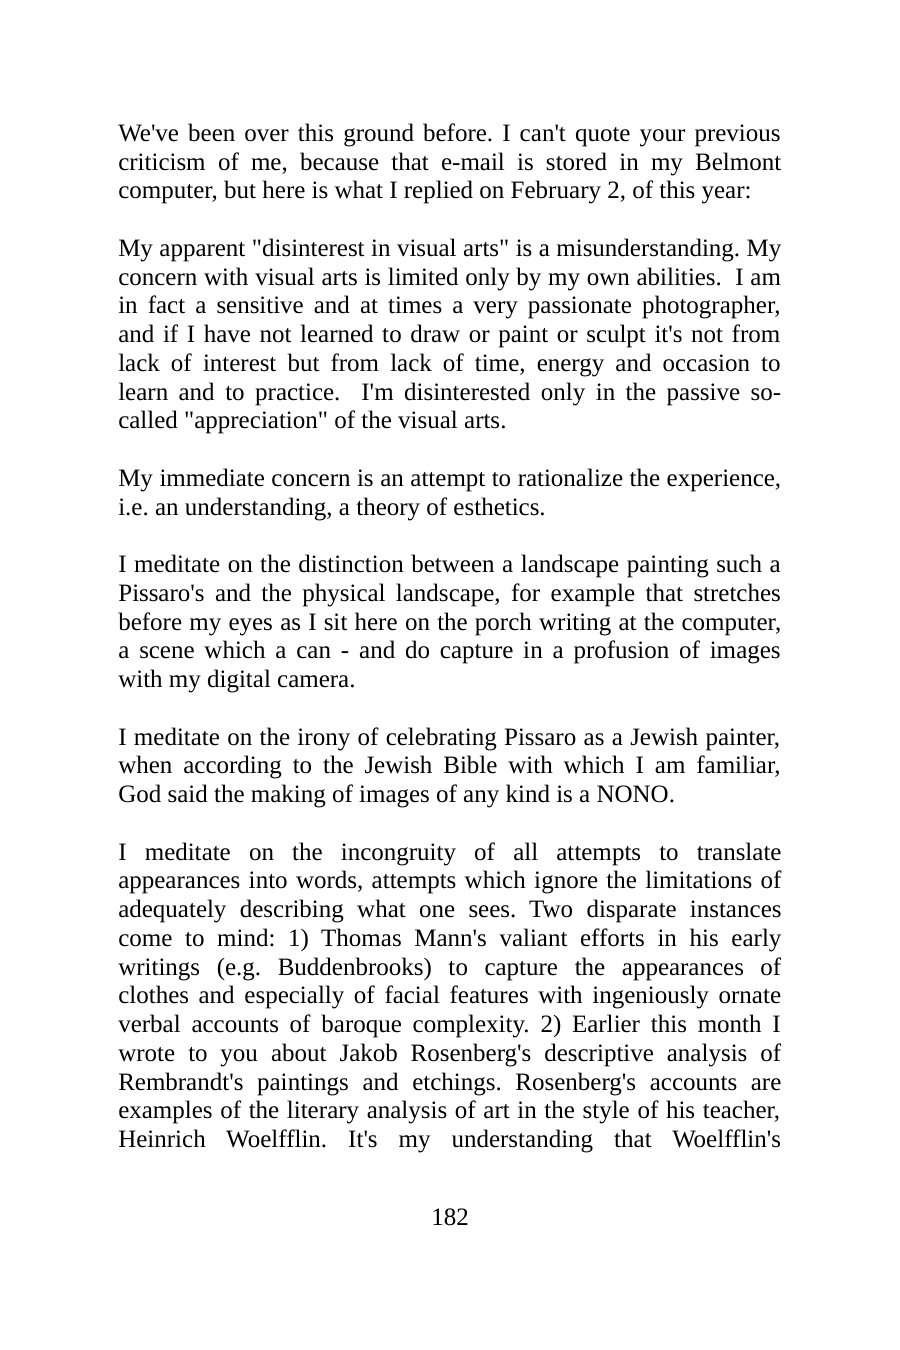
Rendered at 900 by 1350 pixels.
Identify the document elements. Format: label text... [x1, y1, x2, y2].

text I meditate on the irony of celebrating Pissaro as a Jewish painter, when according to the Jewish Bible with which I am familiar, God said the making of images of any kind is a NONO. [118, 722, 782, 808]
text My apparent "disinterest in visual arts" is a misunderstanding. My concern with visual arts is limited only by my own abilities. I am in fact a sensitive and at times a very passionate photographer, and if I have not learned to draw or paint or sculpt it's not from lack of interest but from lack of time, energy and occasion to learn and to practice. I'm disinterested only in the passive so-called "appreciation" of the visual arts. [118, 233, 782, 434]
text My immediate concern is an attempt to rationalize the experience, i.e. an understanding, a theory of esthetics. [118, 463, 782, 521]
text I meditate on the distinction between a landscape painting such a Pissaro's and the physical landscape, for example that stretches before my eyes as I sit here on the porch writing at the computer, a scene which a can - and do capture in a profusion of images with my digital camera. [118, 549, 782, 693]
text We've been over this ground before. I can't quote your previous criticism of me, because that e-mail is stored in my Belmont computer, but here is what I replied on February 2, of this year: [118, 118, 782, 204]
text I meditate on the incongruity of all attempts to translate appearances into words, attempts which ignore the limitations of adequately describing what one sees. Two disparate instances come to mind: 1) Thomas Mann's valiant efforts in his early writings (e.g. Buddenbrooks) to capture the appearances of clothes and especially of facial features with ingeniously ornate verbal accounts of baroque complexity. 2) Earlier this month I wrote to you about Jakob Rosenberg's descriptive analysis of Rembrandt's paintings and etchings. Rosenberg's accounts are examples of the literary analysis of art in the style of his teacher, Heinrich Woelfflin. It's my understanding that Woelfflin's [118, 837, 782, 1153]
